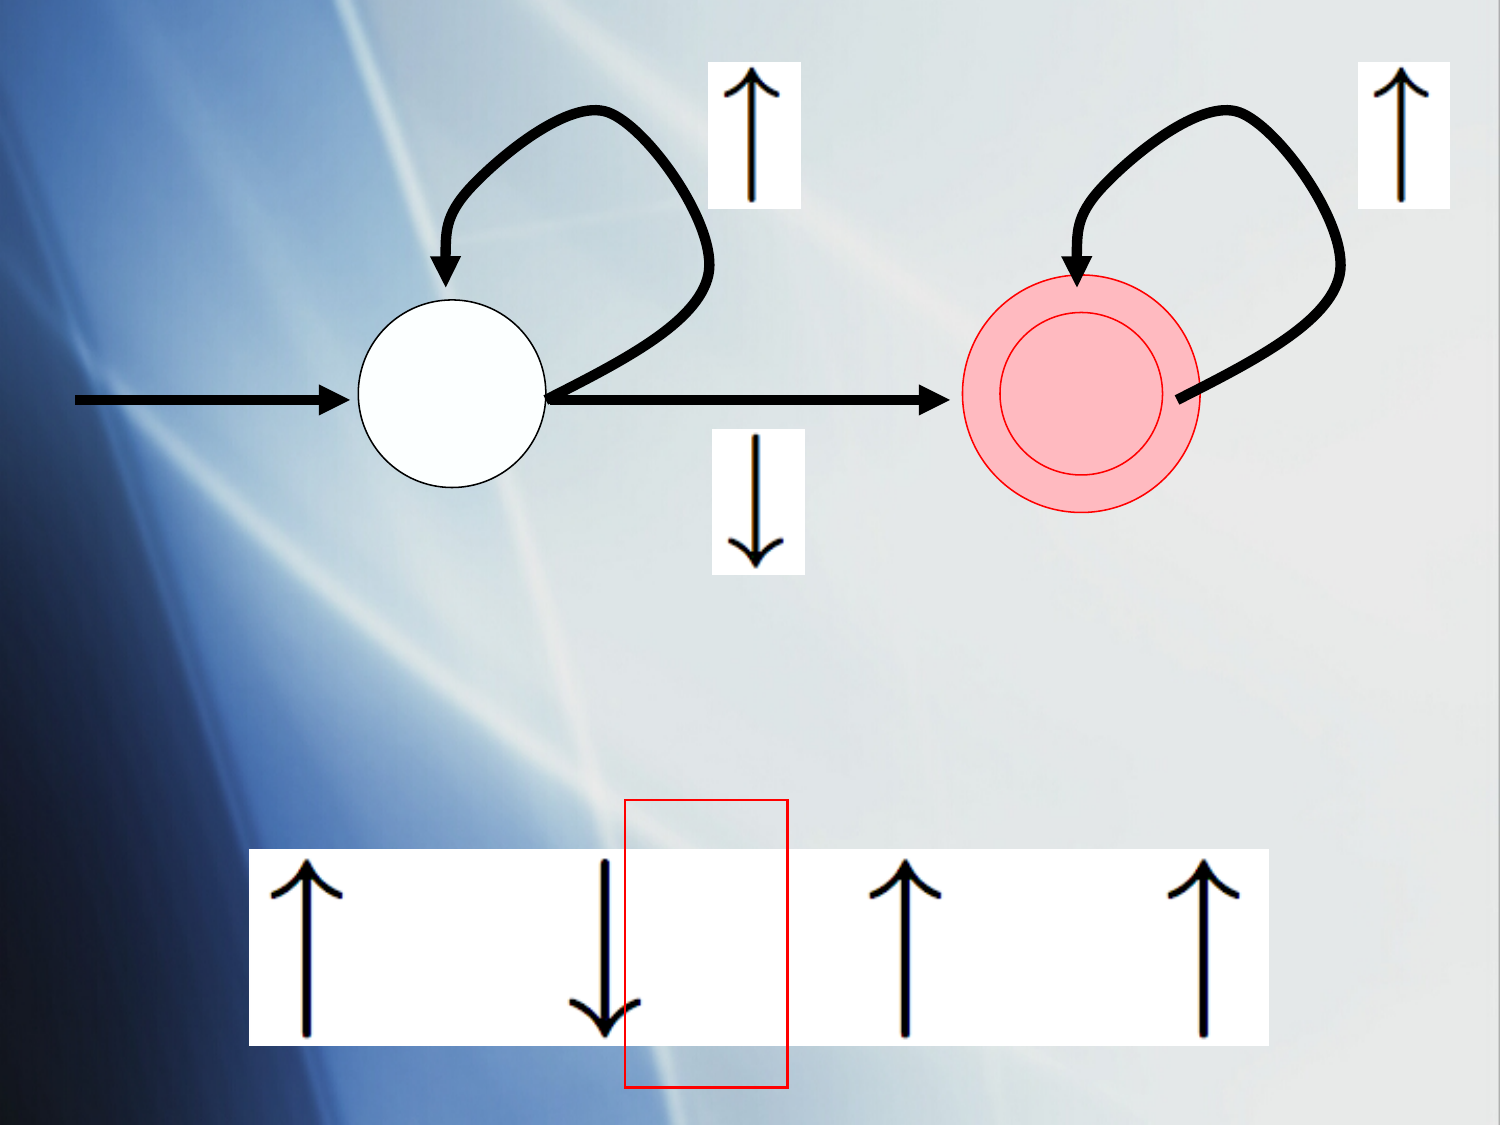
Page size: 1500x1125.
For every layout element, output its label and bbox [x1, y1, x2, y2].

text_box [962, 275, 1201, 513]
picture [0, 0, 1500, 1125]
text_box [358, 299, 546, 488]
